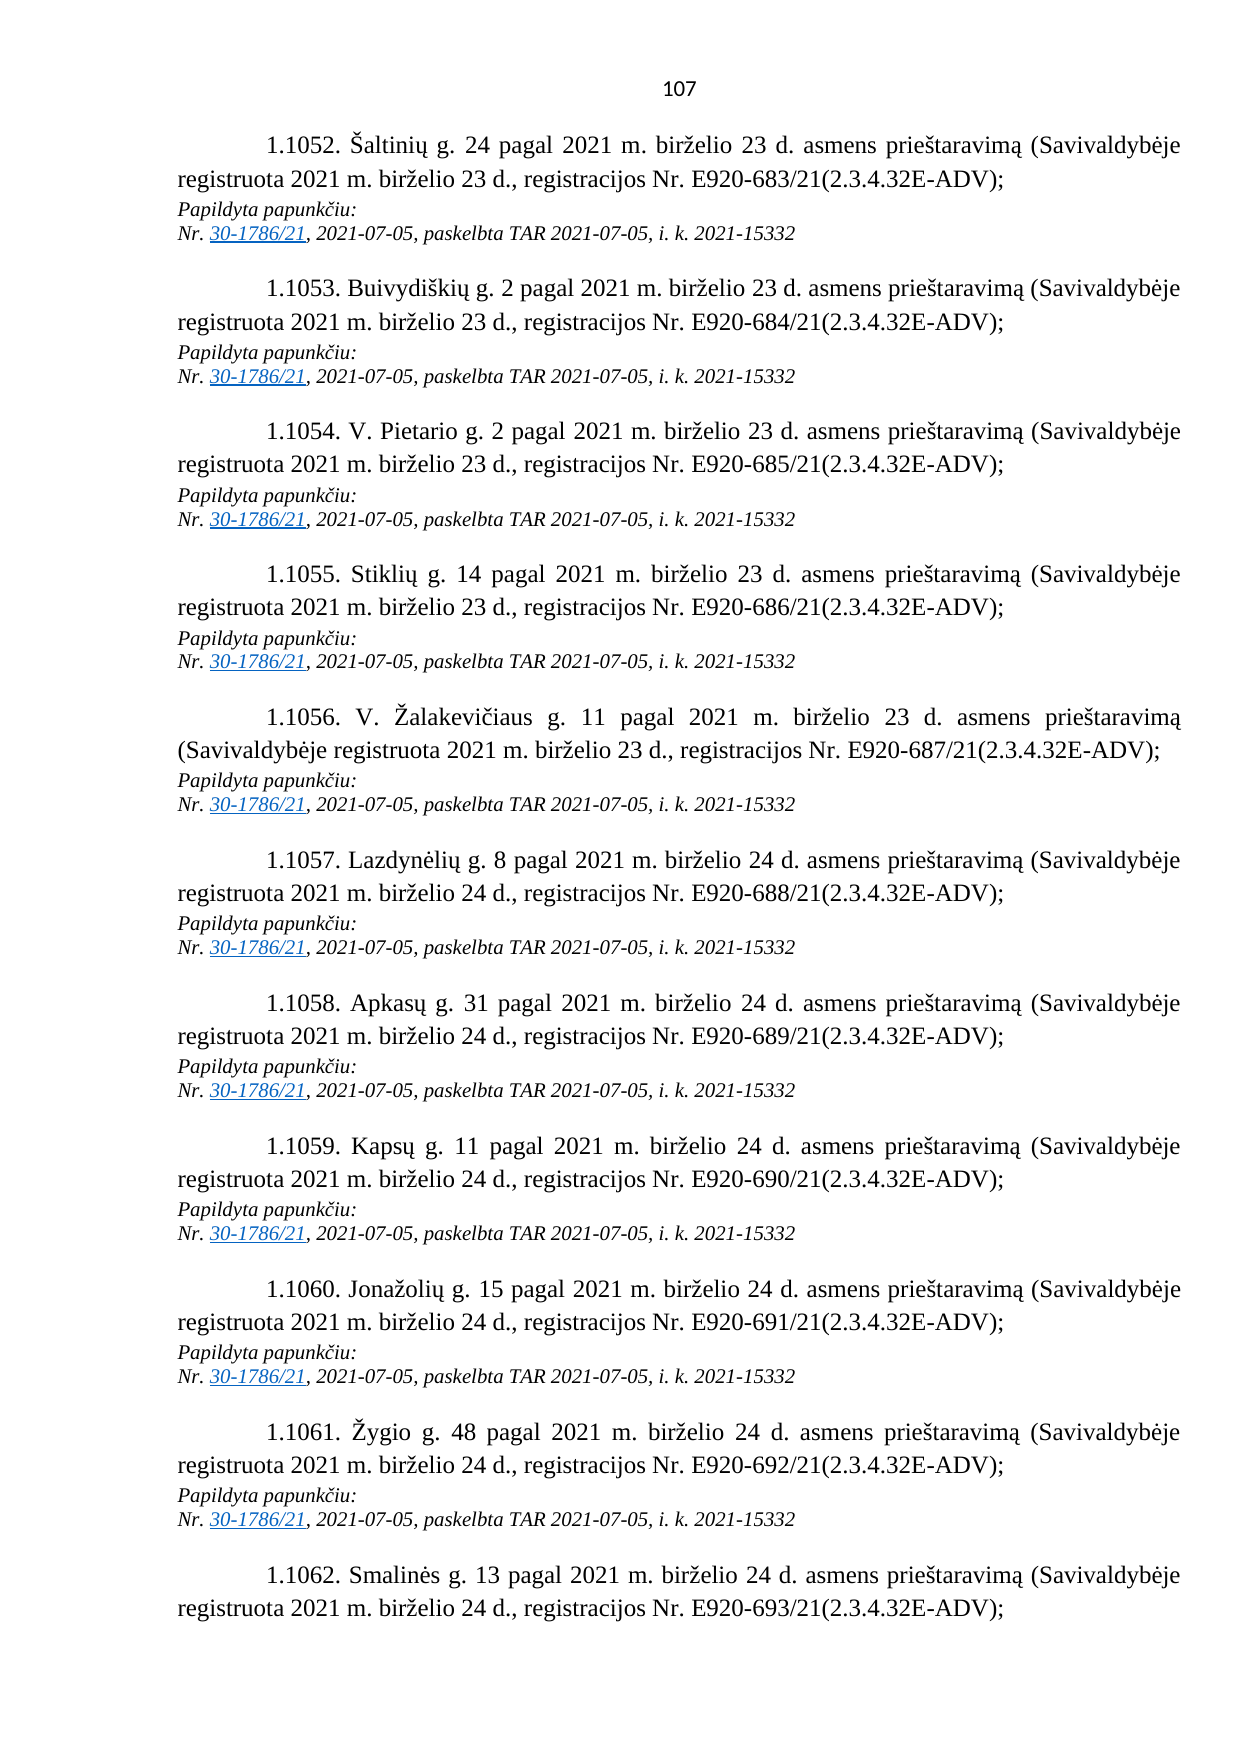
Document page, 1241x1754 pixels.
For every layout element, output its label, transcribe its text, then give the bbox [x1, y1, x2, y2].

text 1.1062. Smalinės g. 13 pagal 2021 m. birželio 24 d. asmens prieštaravimą (Savivaldybėje registruota 2021 m. birželio 24 d., registracijos Nr. E920-693/21(2.3.4.32E-ADV); [177, 1560, 1181, 1622]
text Papildyta papunkčiu: [177, 768, 1181, 792]
text Papildyta papunkčiu: [177, 911, 1181, 935]
text 1.1060. Jonažolių g. 15 pagal 2021 m. birželio 24 d. asmens prieštaravimą (Savivaldybėje registruota 2021 m. birželio 24 d., registracijos Nr. E920-691/21(2.3.4.32E-ADV); [177, 1274, 1181, 1336]
text Nr. 30-1786/21, 2021-07-05, paskelbta TAR 2021-07-05, i. k. 2021-15332 [177, 935, 1181, 959]
text Papildyta papunkčiu: [177, 1054, 1181, 1078]
text 1.1055. Stiklių g. 14 pagal 2021 m. birželio 23 d. asmens prieštaravimą (Savivaldybėje registruota 2021 m. birželio 23 d., registracijos Nr. E920-686/21(2.3.4.32E-ADV); [177, 559, 1181, 621]
text 1.1052. Šaltinių g. 24 pagal 2021 m. birželio 23 d. asmens prieštaravimą (Savivaldybėje registruota 2021 m. birželio 23 d., registracijos Nr. E920-683/21(2.3.4.32E-ADV); [177, 131, 1181, 192]
text Papildyta papunkčiu: [177, 1197, 1181, 1221]
text Nr. 30-1786/21, 2021-07-05, paskelbta TAR 2021-07-05, i. k. 2021-15332 [177, 1221, 1181, 1245]
text Papildyta papunkčiu: [177, 625, 1181, 649]
text Nr. 30-1786/21, 2021-07-05, paskelbta TAR 2021-07-05, i. k. 2021-15332 [177, 364, 1181, 388]
text 1.1056. V. Žalakevičiaus g. 11 pagal 2021 m. birželio 23 d. asmens prieštaravimą (Savivaldybėje registruota 2021 m. birželio 23 d., registracijos Nr. E920-687/21(2.3.4.32E-ADV); [177, 702, 1181, 764]
text Nr. 30-1786/21, 2021-07-05, paskelbta TAR 2021-07-05, i. k. 2021-15332 [177, 649, 1181, 673]
text Nr. 30-1786/21, 2021-07-05, paskelbta TAR 2021-07-05, i. k. 2021-15332 [177, 1078, 1181, 1102]
text Nr. 30-1786/21, 2021-07-05, paskelbta TAR 2021-07-05, i. k. 2021-15332 [177, 221, 1181, 245]
text 1.1059. Kapsų g. 11 pagal 2021 m. birželio 24 d. asmens prieštaravimą (Savivaldybėje registruota 2021 m. birželio 24 d., registracijos Nr. E920-690/21(2.3.4.32E-ADV); [177, 1131, 1181, 1193]
text Nr. 30-1786/21, 2021-07-05, paskelbta TAR 2021-07-05, i. k. 2021-15332 [177, 1364, 1181, 1388]
text 1.1057. Lazdynėlių g. 8 pagal 2021 m. birželio 24 d. asmens prieštaravimą (Savivaldybėje registruota 2021 m. birželio 24 d., registracijos Nr. E920-688/21(2.3.4.32E-ADV); [177, 845, 1181, 907]
text Nr. 30-1786/21, 2021-07-05, paskelbta TAR 2021-07-05, i. k. 2021-15332 [177, 507, 1181, 531]
text 1.1053. Buivydiškių g. 2 pagal 2021 m. birželio 23 d. asmens prieštaravimą (Savivaldybėje registruota 2021 m. birželio 23 d., registracijos Nr. E920-684/21(2.3.4.32E-ADV); [177, 273, 1181, 335]
text 1.1058. Apkasų g. 31 pagal 2021 m. birželio 24 d. asmens prieštaravimą (Savivaldybėje registruota 2021 m. birželio 24 d., registracijos Nr. E920-689/21(2.3.4.32E-ADV); [177, 988, 1181, 1050]
text Papildyta papunkčiu: [177, 1483, 1181, 1507]
text 1.1054. V. Pietario g. 2 pagal 2021 m. birželio 23 d. asmens prieštaravimą (Savivaldybėje registruota 2021 m. birželio 23 d., registracijos Nr. E920-685/21(2.3.4.32E-ADV); [177, 416, 1181, 478]
text Nr. 30-1786/21, 2021-07-05, paskelbta TAR 2021-07-05, i. k. 2021-15332 [177, 1507, 1181, 1531]
text Papildyta papunkčiu: [177, 197, 1181, 221]
text Papildyta papunkčiu: [177, 339, 1181, 364]
text Nr. 30-1786/21, 2021-07-05, paskelbta TAR 2021-07-05, i. k. 2021-15332 [177, 792, 1181, 816]
text Papildyta papunkčiu: [177, 482, 1181, 507]
text 1.1061. Žygio g. 48 pagal 2021 m. birželio 24 d. asmens prieštaravimą (Savivaldybėje registruota 2021 m. birželio 24 d., registracijos Nr. E920-692/21(2.3.4.32E-ADV); [177, 1417, 1181, 1479]
text Papildyta papunkčiu: [177, 1340, 1181, 1364]
